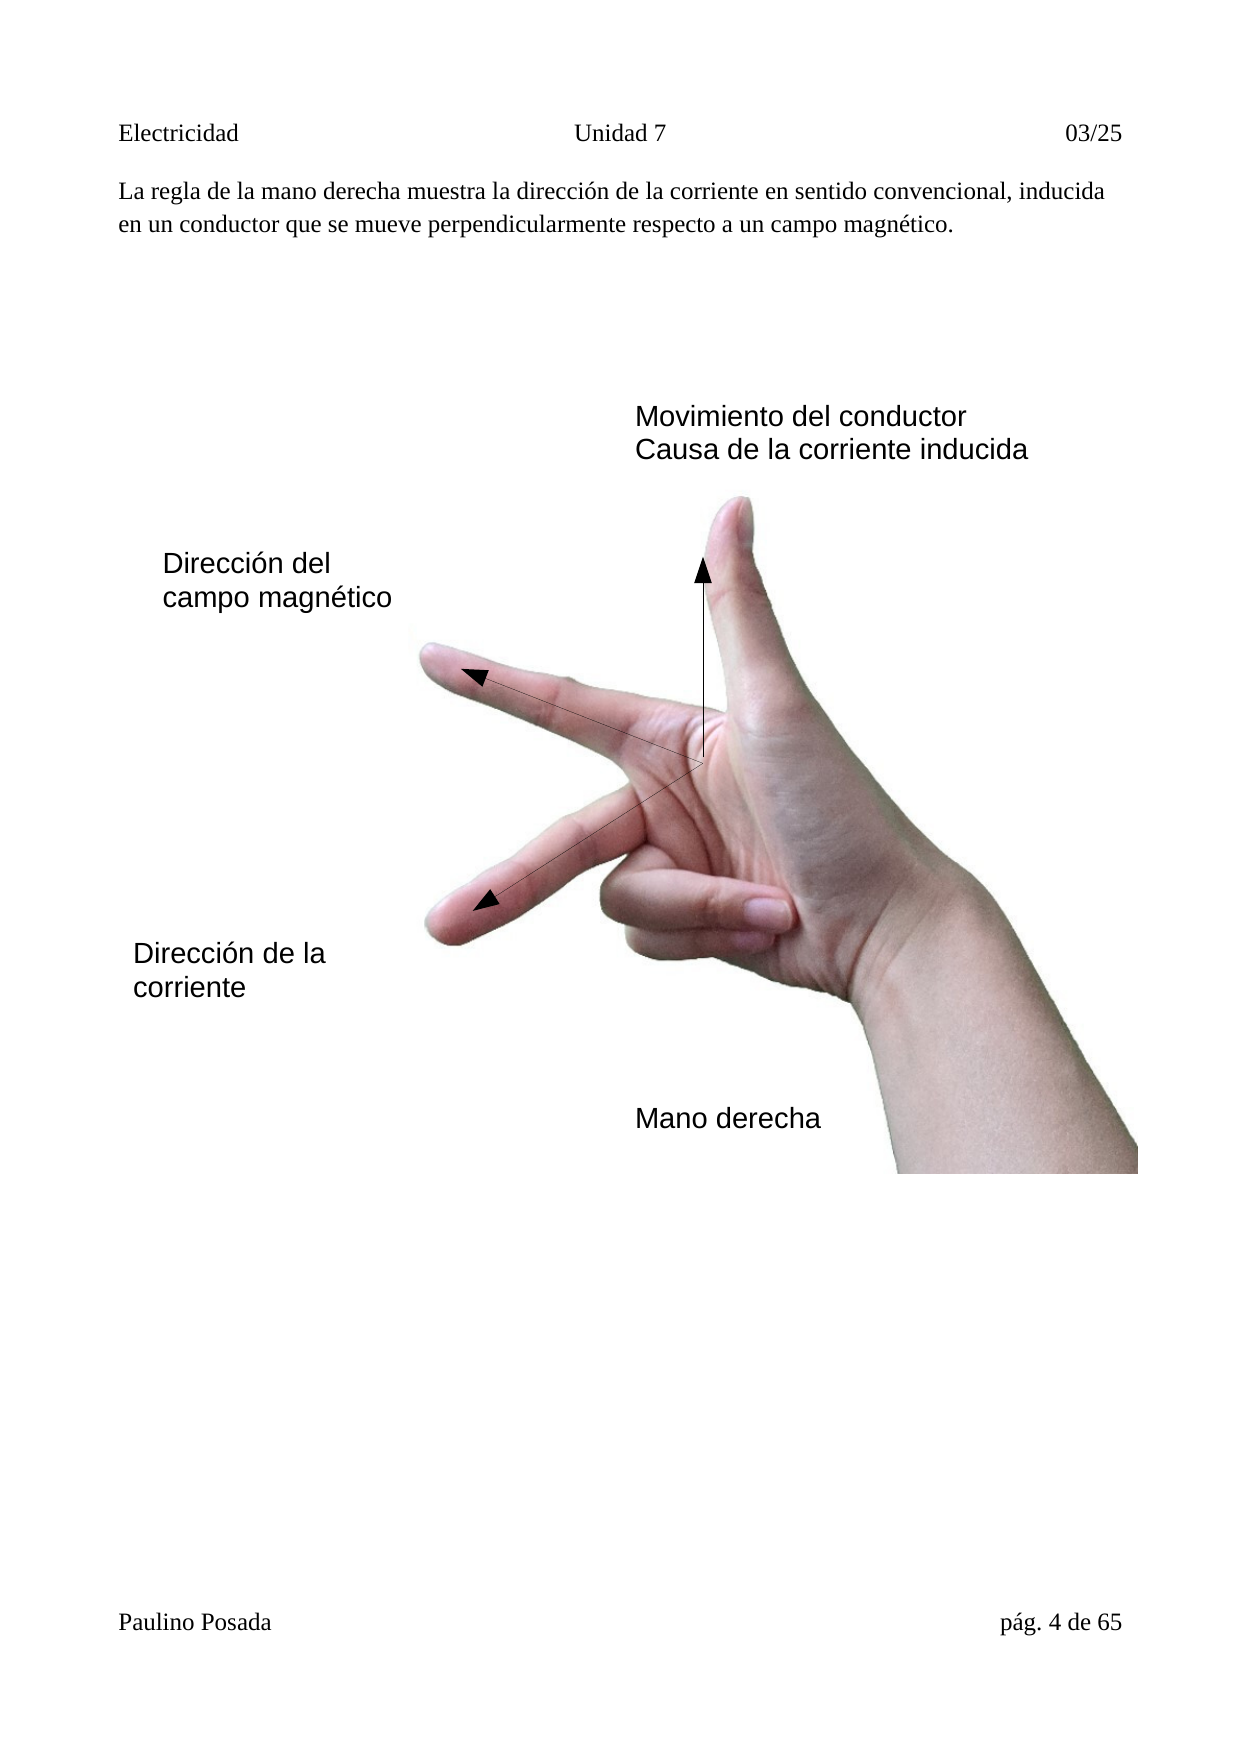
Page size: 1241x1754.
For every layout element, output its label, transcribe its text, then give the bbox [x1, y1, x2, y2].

picture [150, 323, 1138, 1174]
text La regla de la mano derecha muestra la dirección de la corriente en sentido convencional, inducida en un conductor que se mueve perpendicularmente respecto a un campo magnético. [118, 176, 1122, 238]
picture [151, 983, 159, 995]
